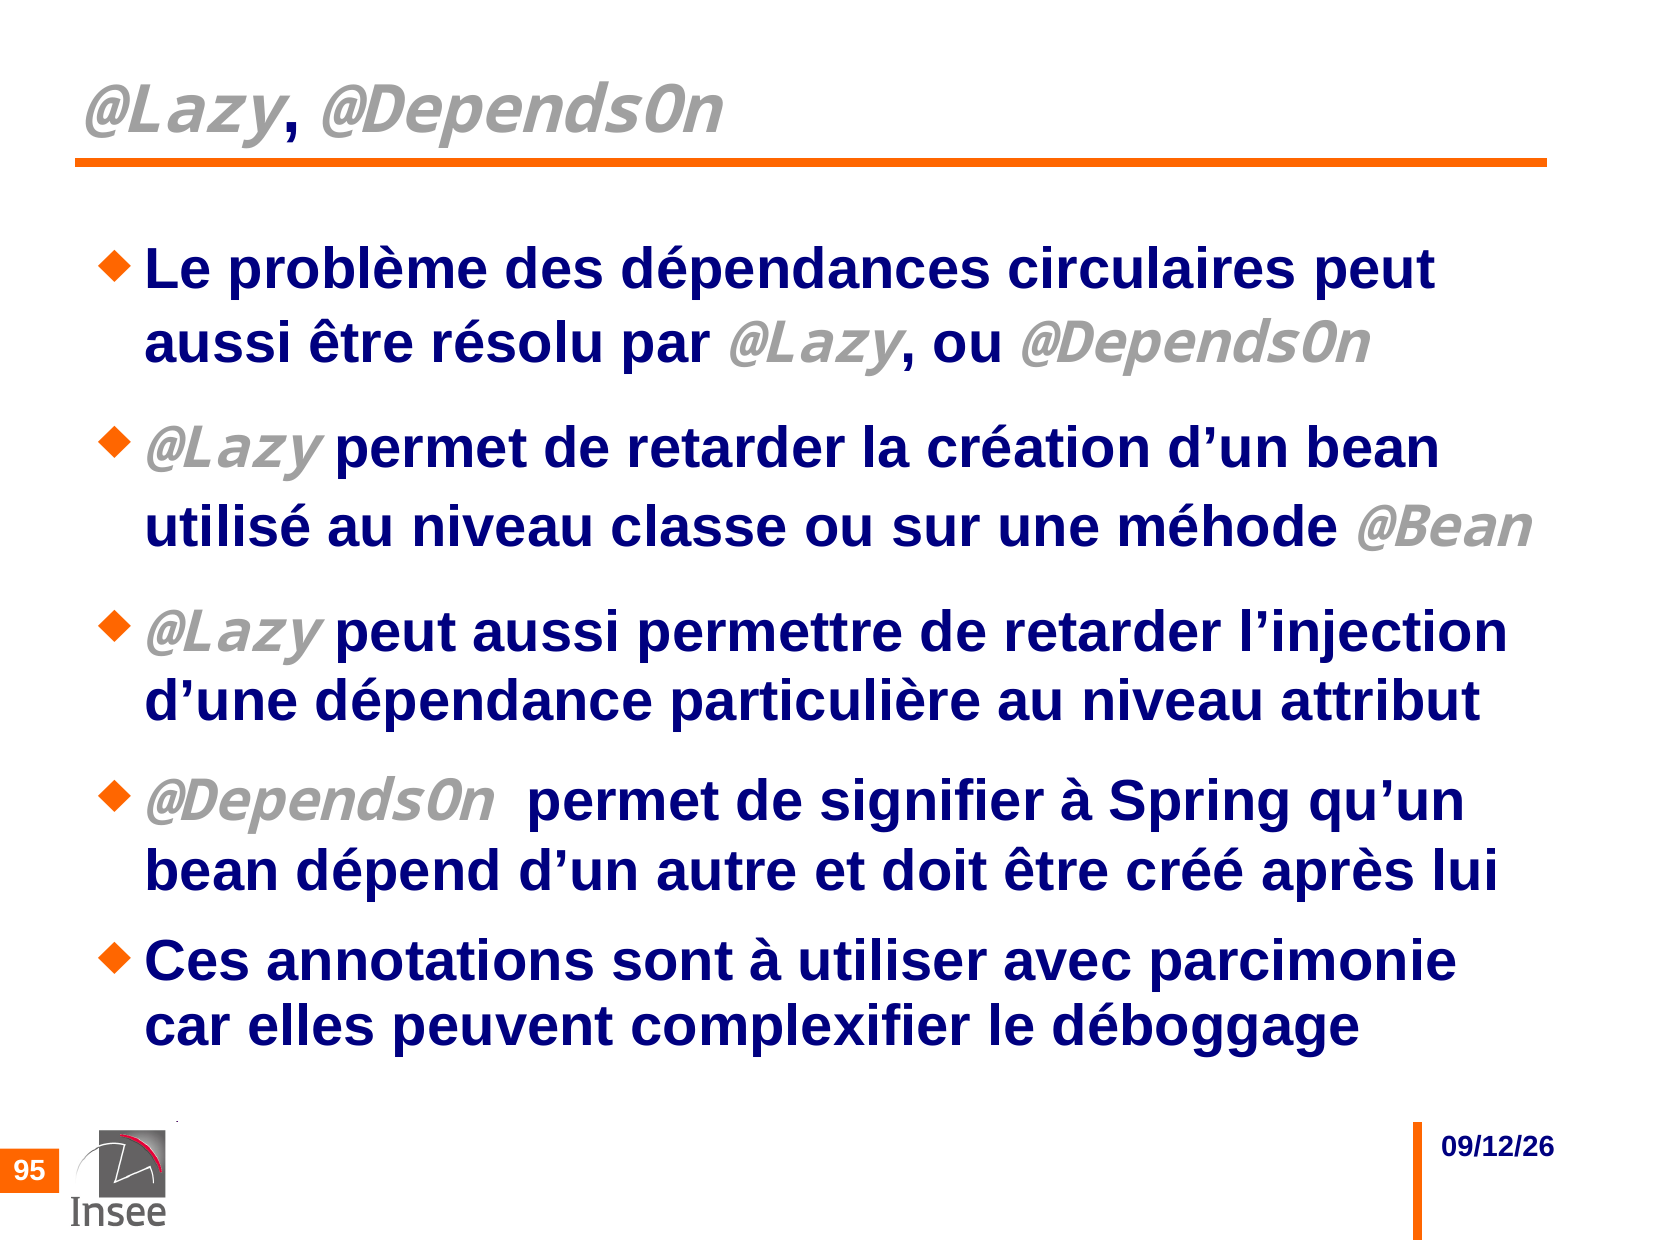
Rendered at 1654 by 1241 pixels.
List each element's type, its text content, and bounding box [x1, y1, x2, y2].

picture [62, 1121, 178, 1241]
list Le problème des dépendances circulaires peut aussi être résolu par @Lazy, ou @DependsOn @Lazy permet de retarder la création d’un bean utilisé au niveau classe ou sur une méhode @Bean @Lazy peut aussi permettre de retarder l’injection d’une dépendance particulière au niveau attribut @DependsOn permet de signifier à Spring qu’un bean dépend d’un autre et doit être créé après lui Ces annotations sont à utiliser avec parcimonie car elles peuvent complexifier le déboggage [82, 236, 1548, 1087]
title @Lazy, @DependsOn [82, 49, 1619, 163]
